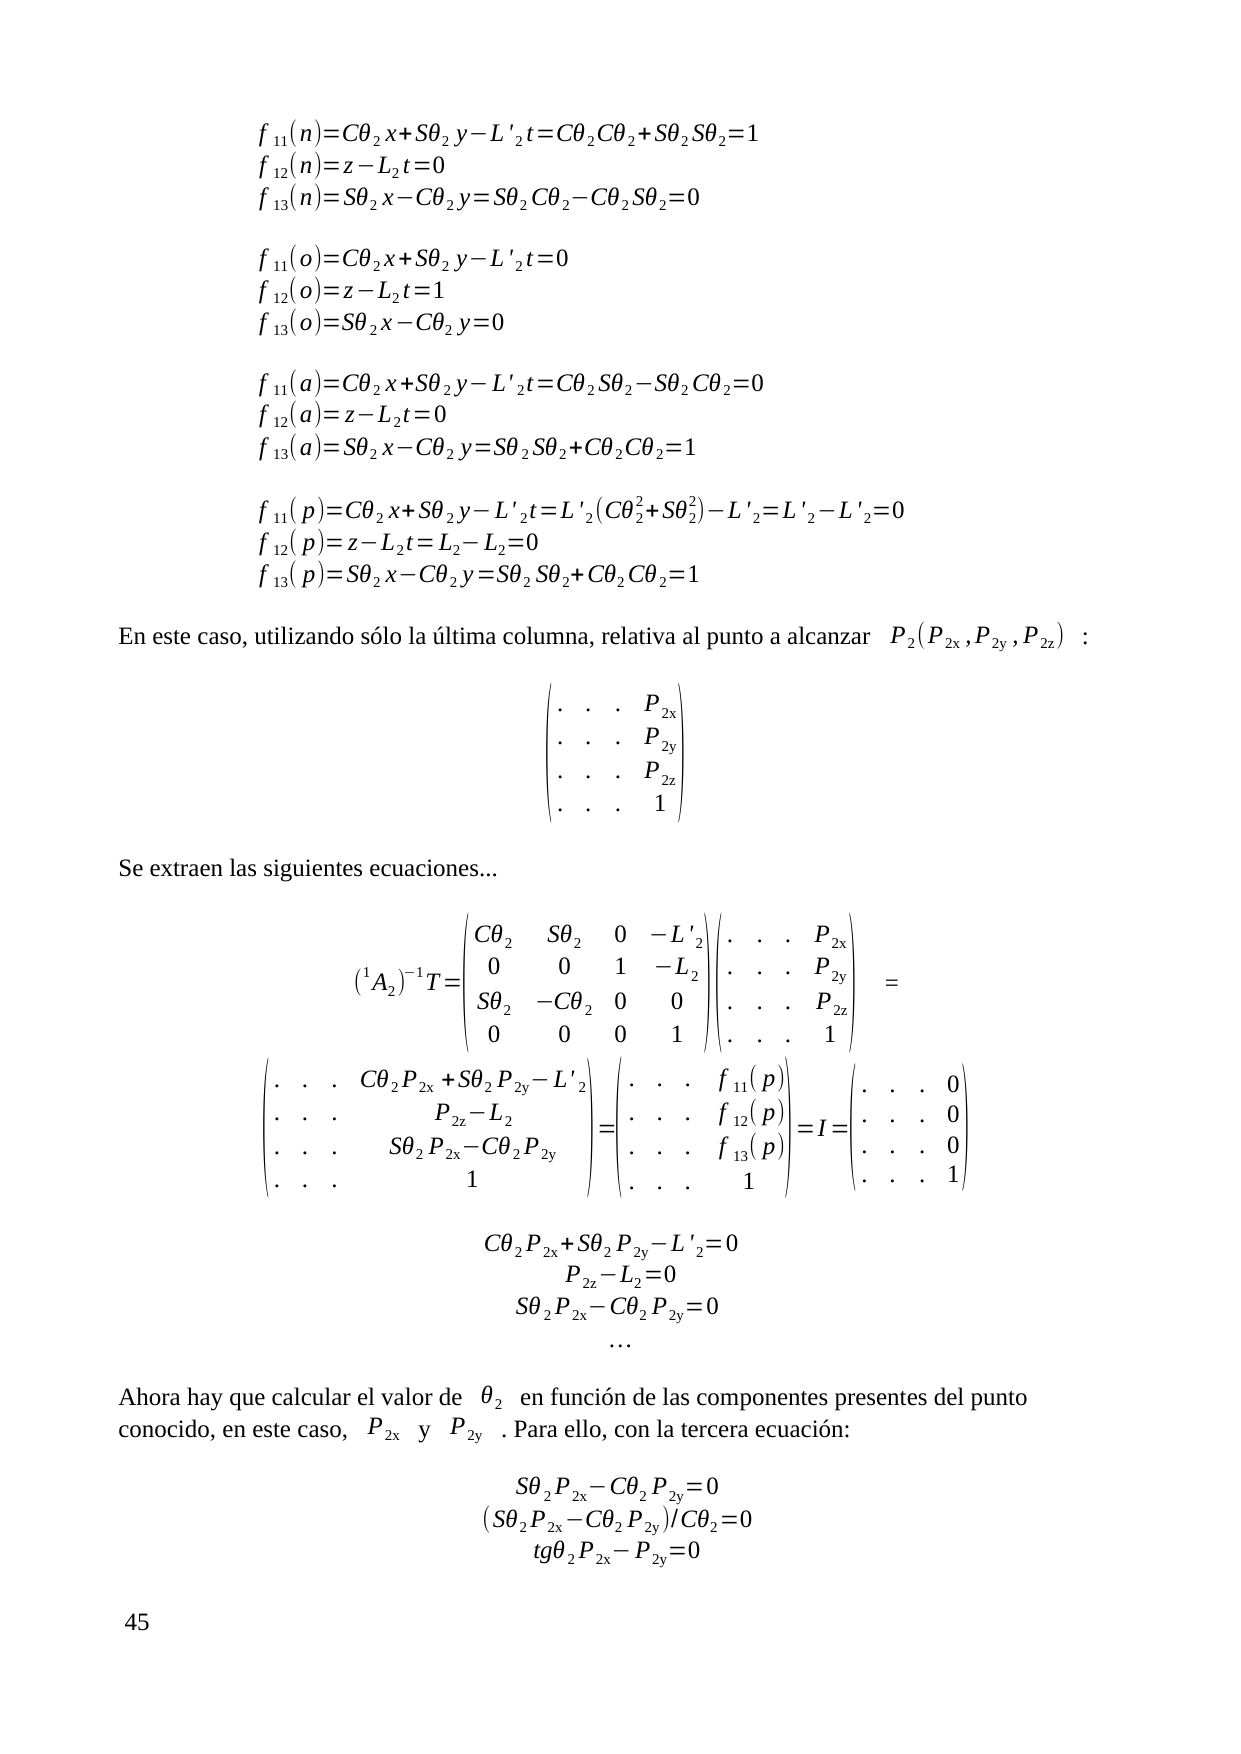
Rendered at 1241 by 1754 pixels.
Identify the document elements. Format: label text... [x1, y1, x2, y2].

text En este caso, utilizando sólo la última columna, relativa al punto a alcanzar: [118, 620, 1122, 652]
text … [118, 1324, 1122, 1352]
text Se extraen las siguientes ecuaciones... [118, 853, 1122, 882]
text = [118, 911, 1122, 1055]
text Ahora hay que calcular el valor deen función de las componentes presentes del punto conocido, en este caso,y. Para ello, con la tercera ecuación: [118, 1381, 1122, 1444]
